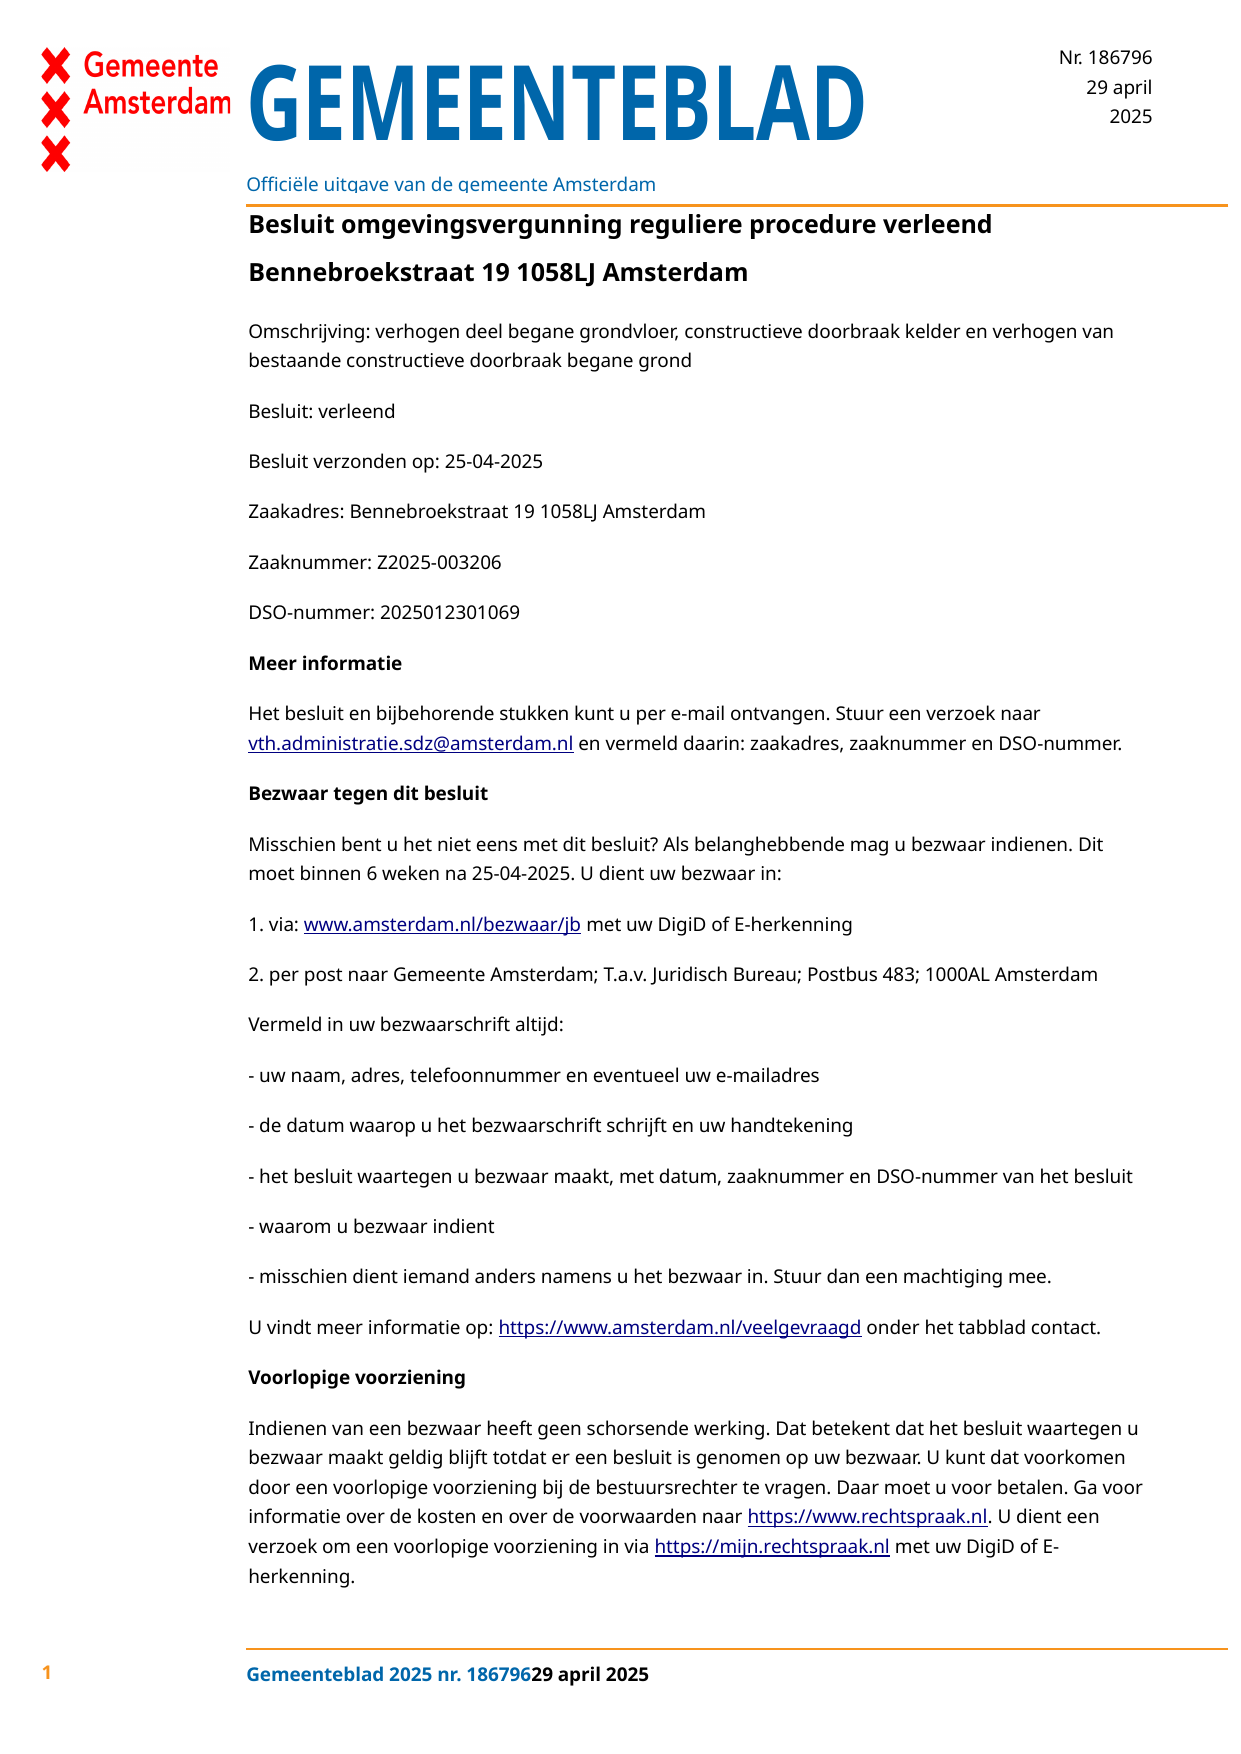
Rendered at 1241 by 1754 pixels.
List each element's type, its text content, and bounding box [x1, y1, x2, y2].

text - misschien dient iemand anders namens u het bezwaar in. Stuur dan een machtiging mee. [248, 1264, 1152, 1289]
text - waarom u bezwaar indient [248, 1213, 1152, 1239]
text Omschrijving: verhogen deel begane grondvloer, constructieve doorbraak kelder en verhogen van bestaande constructieve doorbraak begane grond [248, 318, 1152, 373]
text 1. via: www.amsterdam.nl/bezwaar/jb met uw DigiD of E-herkenning [248, 911, 1152, 937]
text Besluit verzonden op: 25-04-2025 [248, 448, 1152, 474]
text Indienen van een bezwaar heeft geen schorsende werking. Dat betekent dat het besluit waartegen u bezwaar maakt geldig blijft totdat er een besluit is genomen op uw bezwaar. U kunt dat voorkomen door een voorlopige voorziening bij de bestuursrechter te vragen. Daar moet u voor betalen. Ga voor informatie over de kosten en over de voorwaarden naar https://www.rechtspraak.nl. U dient een verzoek om een voorlopige voorziening in via https://mijn.rechtspraak.nl met uw DigiD of E-herkenning. [248, 1415, 1152, 1589]
text U vindt meer informatie op: https://www.amsterdam.nl/veelgevraagd onder het tabblad contact. [248, 1314, 1152, 1340]
text Vermeld in uw bezwaarschrift altijd: [248, 1012, 1152, 1037]
text - uw naam, adres, telefoonnummer en eventueel uw e-mailadres [248, 1062, 1152, 1088]
text Bezwaar tegen dit besluit [248, 780, 1152, 806]
text Meer informatie [248, 650, 1152, 676]
text Voorlopige voorziening [248, 1364, 1152, 1390]
picture [41, 47, 231, 172]
text Besluit: verleend [248, 398, 1152, 424]
text Het besluit en bijbehorende stukken kunt u per e-mail ontvangen. Stuur een verzoek naar vth.administratie.sdz@amsterdam.nl en vermeld daarin: zaakadres, zaaknummer en DSO-nummer. [248, 700, 1152, 756]
text Misschien bent u het niet eens met dit besluit? Als belanghebbende mag u bezwaar indienen. Dit moet binnen 6 weken na 25-04-2025. U dient uw bezwaar in: [248, 831, 1152, 886]
text Zaaknummer: Z2025-003206 [248, 549, 1152, 575]
text - de datum waarop u het bezwaarschrift schrijft en uw handtekening [248, 1112, 1152, 1138]
text DSO-nummer: 2025012301069 [248, 599, 1152, 625]
text Besluit omgevingsvergunning reguliere procedure verleend Bennebroekstraat 19 1058LJ Amsterdam [248, 207, 1152, 288]
text - het besluit waartegen u bezwaar maakt, met datum, zaaknummer en DSO-nummer van het besluit [248, 1163, 1152, 1189]
text Zaakadres: Bennebroekstraat 19 1058LJ Amsterdam [248, 499, 1152, 524]
text 2. per post naar Gemeente Amsterdam; T.a.v. Juridisch Bureau; Postbus 483; 1000AL Amsterdam [248, 961, 1152, 987]
